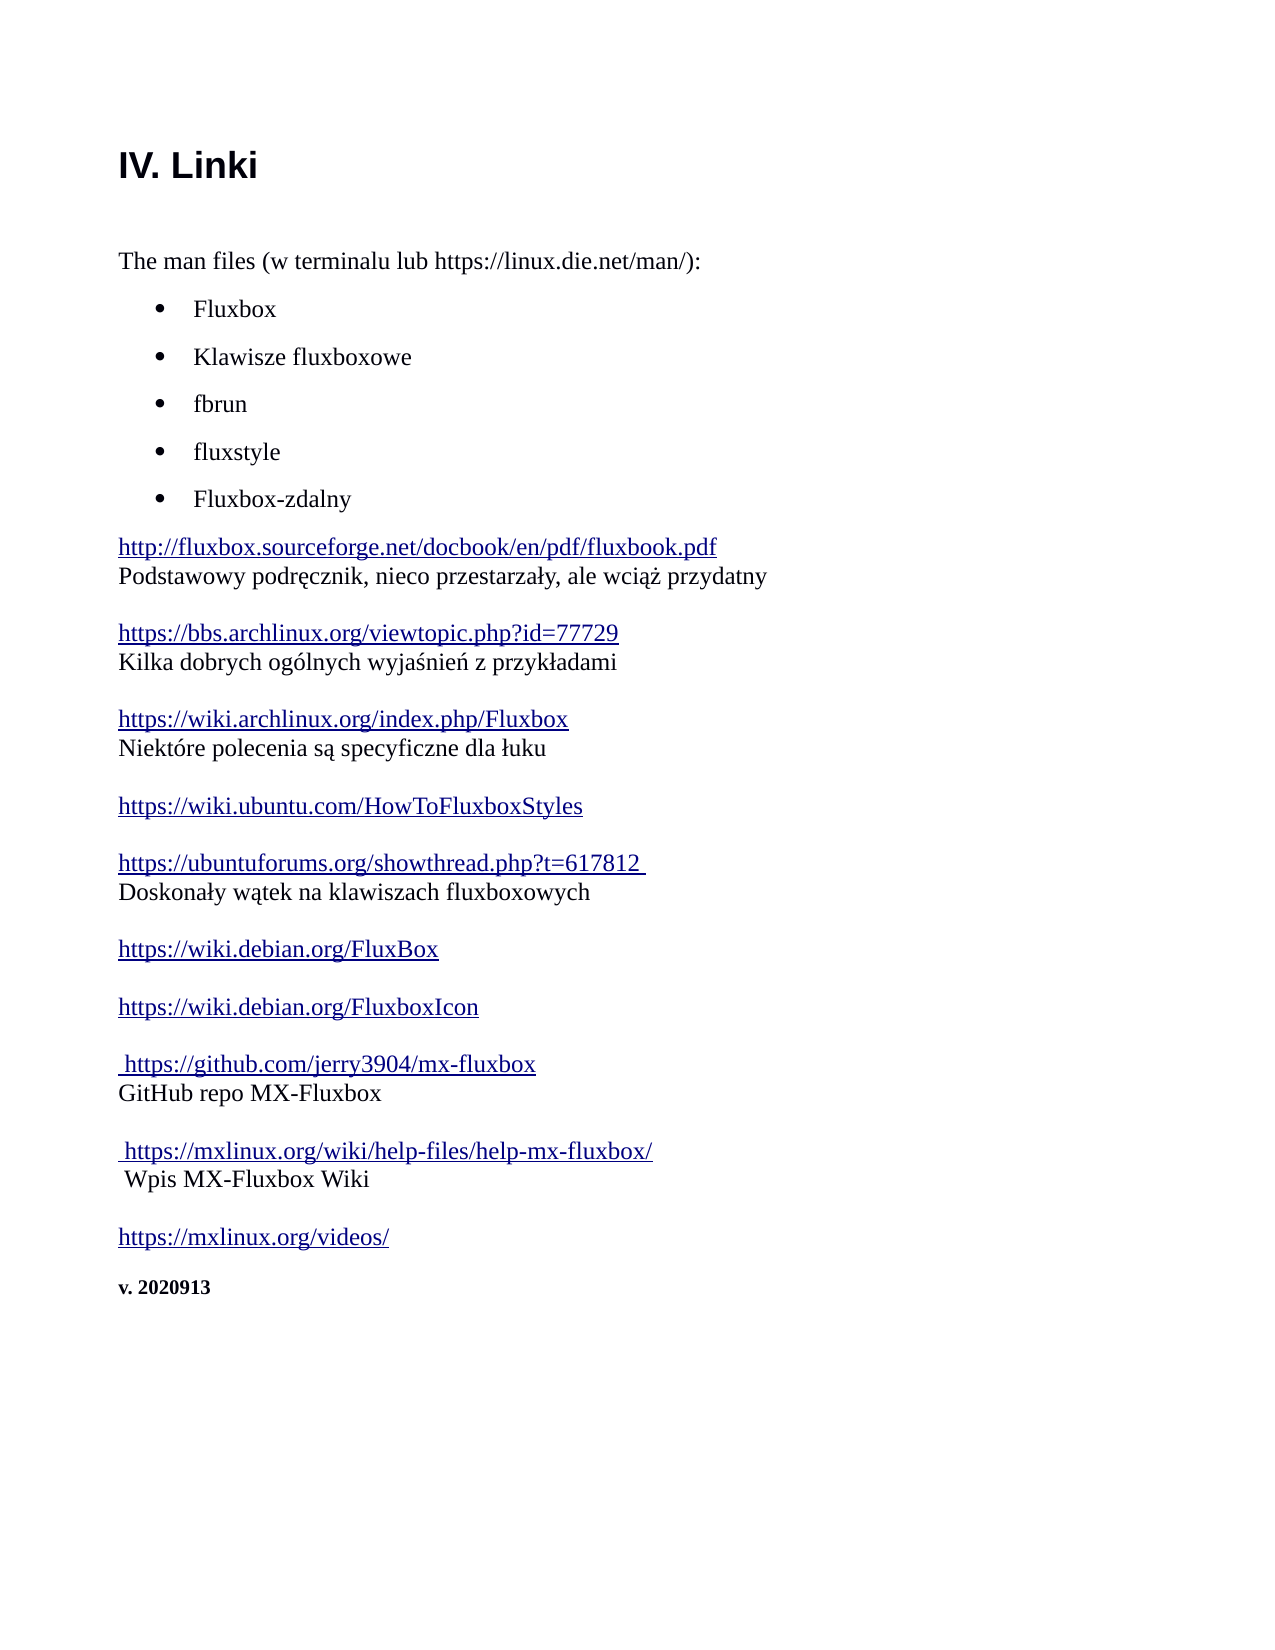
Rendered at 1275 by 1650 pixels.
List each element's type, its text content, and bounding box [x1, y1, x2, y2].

text Niektóre polecenia są specyficzne dla łuku [118, 733, 1157, 762]
text https://wiki.debian.org/FluxboxIcon [118, 992, 1157, 1021]
text GitHub repo MX-Fluxbox [118, 1078, 1157, 1107]
text https://mxlinux.org/wiki/help-files/help-mx-fluxbox/ [118, 1136, 1157, 1164]
text v. 2020913 [118, 1275, 1157, 1299]
list Fluxbox [156, 294, 1157, 323]
text https://wiki.ubuntu.com/HowToFluxboxStyles [118, 791, 1157, 819]
text The man files (w terminalu lub https://linux.die.net/man/): [118, 246, 1157, 275]
list Fluxbox-zdalny [156, 484, 1157, 513]
subtitle IV. Linki [118, 143, 1157, 186]
text https://wiki.archlinux.org/index.php/Fluxbox [118, 704, 1157, 733]
text http://fluxbox.sourceforge.net/docbook/en/pdf/fluxbook.pdf [118, 532, 1157, 561]
list fbrun [156, 389, 1157, 418]
text https://bbs.archlinux.org/viewtopic.php?id=77729 [118, 618, 1157, 647]
text Doskonały wątek na klawiszach fluxboxowych [118, 877, 1157, 906]
text https://ubuntuforums.org/showthread.php?t=617812 [118, 848, 1157, 877]
text https://github.com/jerry3904/mx-fluxbox [118, 1049, 1157, 1078]
text Wpis MX-Fluxbox Wiki [118, 1164, 1157, 1193]
text Podstawowy podręcznik, nieco przestarzały, ale wciąż przydatny [118, 561, 1157, 589]
text https://mxlinux.org/videos/ [118, 1222, 1157, 1251]
text Kilka dobrych ogólnych wyjaśnień z przykładami [118, 647, 1157, 676]
text https://wiki.debian.org/FluxBox [118, 934, 1157, 963]
list fluxstyle [156, 437, 1157, 466]
list Klawisze fluxboxowe [156, 342, 1157, 370]
